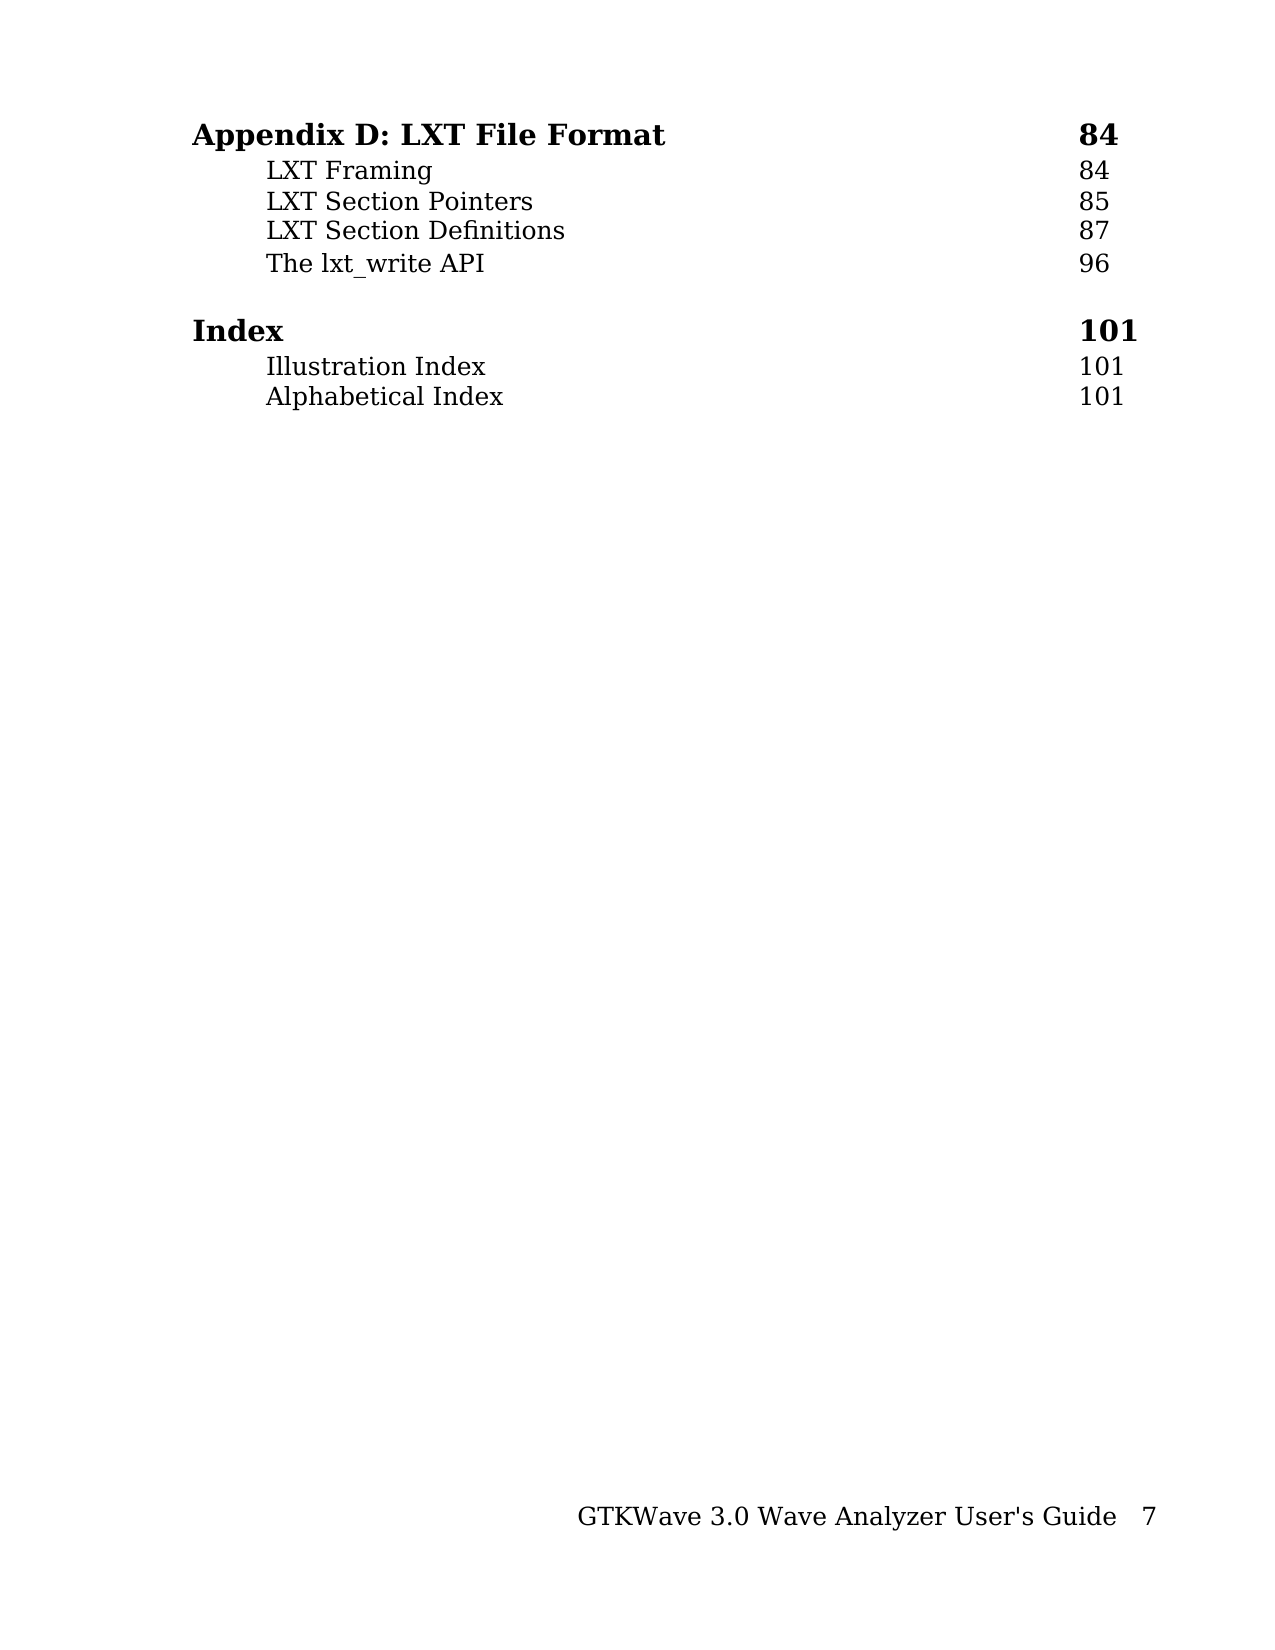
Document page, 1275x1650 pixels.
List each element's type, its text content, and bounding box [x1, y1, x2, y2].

text Alphabetical Index 100 [118, 382, 1157, 411]
text The lxt_write API 96 [118, 245, 1157, 279]
text Illustration Index 100 [118, 348, 1157, 382]
text LXT Section Definitions 87 [118, 216, 1157, 245]
text Appendix D: LXT File Format 84 [118, 118, 1157, 152]
text LXT Section Pointers 85 [118, 187, 1157, 216]
text LXT Framing 84 [118, 152, 1157, 187]
text Index 100 [118, 313, 1157, 348]
